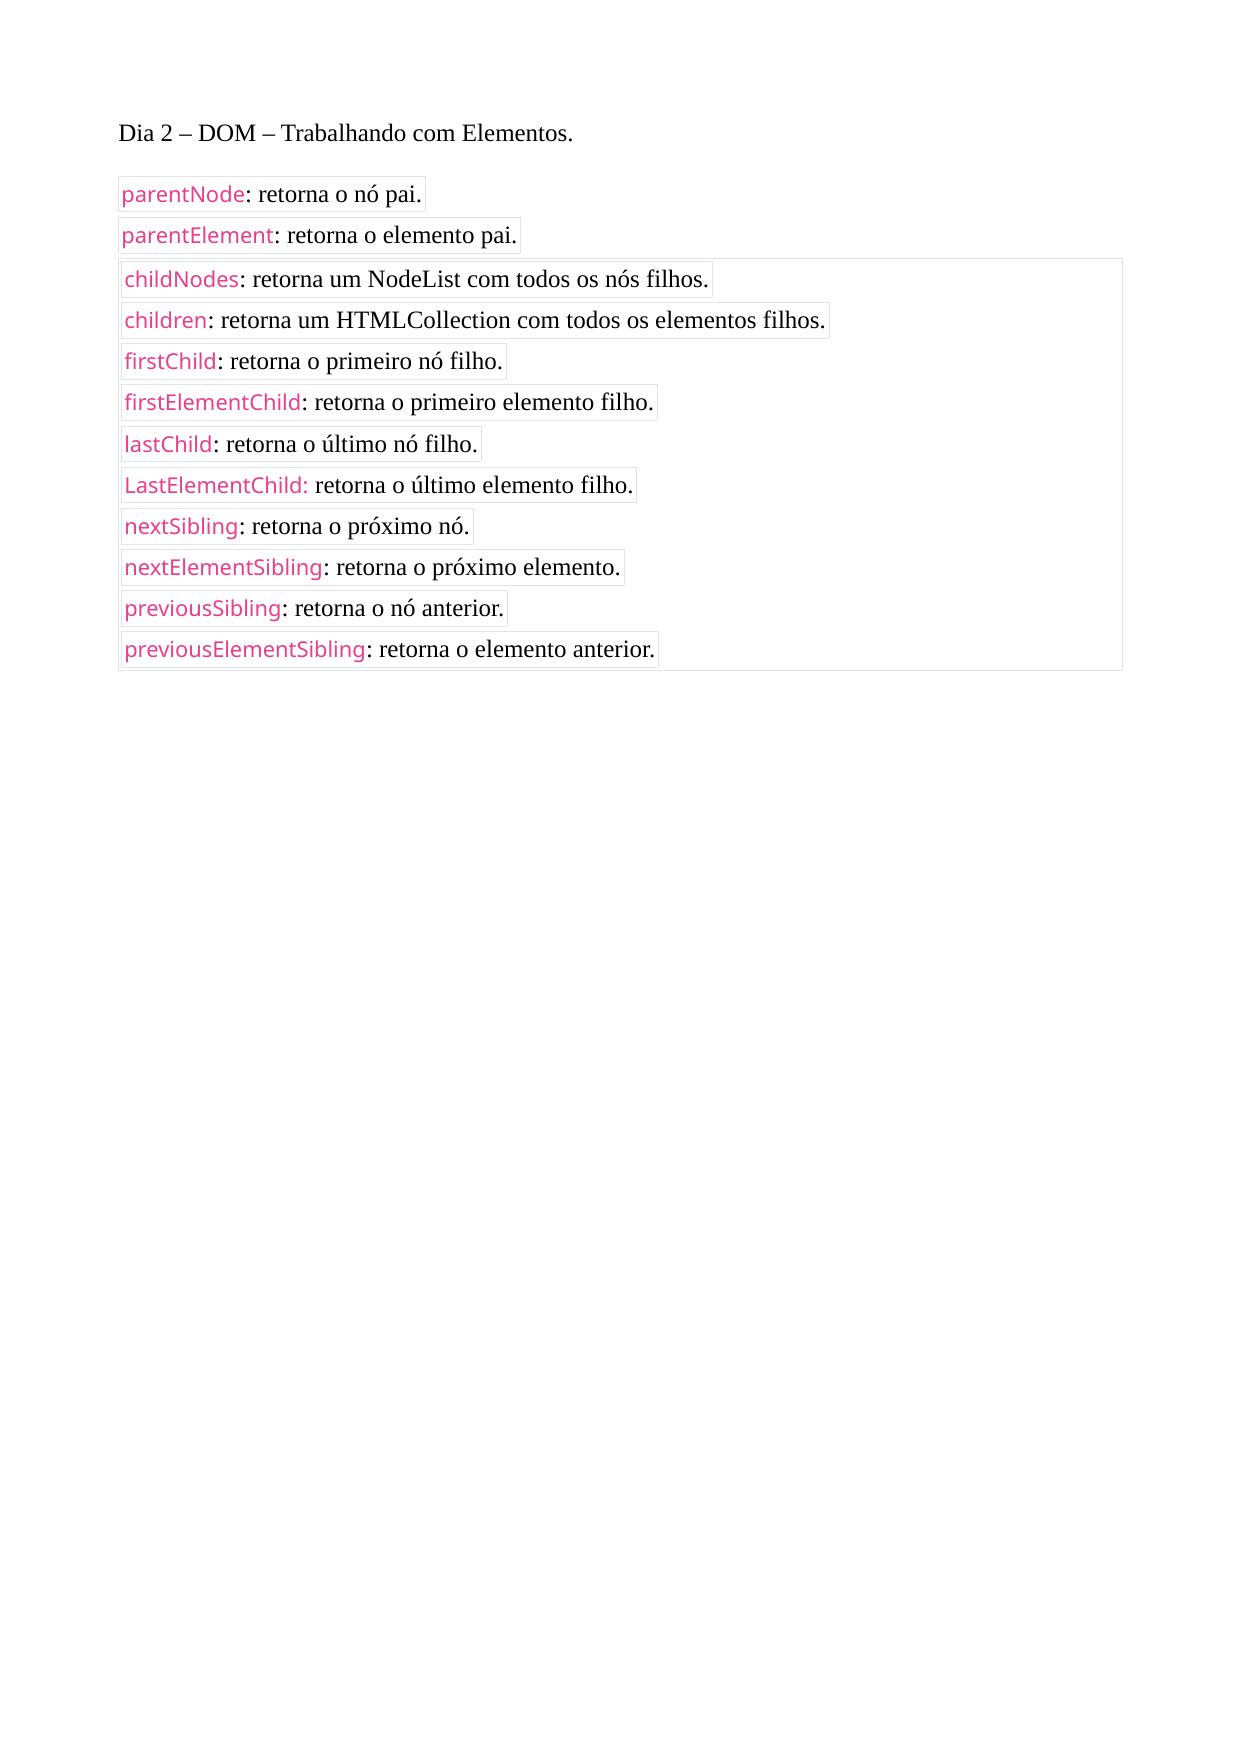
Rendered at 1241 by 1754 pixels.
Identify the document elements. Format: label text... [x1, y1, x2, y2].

text children: retorna um HTMLCollection com todos os elementos filhos. [119, 299, 1122, 338]
text Dia 2 – DOM – Trabalhando com Elementos. [118, 118, 1122, 147]
text childNodes: retorna um NodeList com todos os nós filhos. [119, 259, 1122, 297]
text parentElement: retorna o elemento pai. [119, 218, 520, 253]
text [521, 217, 1122, 253]
text nextElementSibling: retorna o próximo elemento. [119, 546, 1122, 585]
text nextSibling: retorna o próximo nó. [119, 505, 1122, 544]
text LastElementChild: retorna o último elemento filho. [119, 464, 1122, 502]
text [426, 176, 1122, 211]
text previousSibling: retorna o nó anterior. [119, 587, 1122, 626]
text firstElementChild: retorna o primeiro elemento filho. [119, 381, 1122, 420]
text parentNode: retorna o nó pai. [119, 177, 425, 211]
text lastChild: retorna o último nó filho. [119, 422, 1122, 461]
text firstChild: retorna o primeiro nó filho. [119, 340, 1122, 379]
text previousElementSibling: retorna o elemento anterior. [119, 628, 1122, 670]
